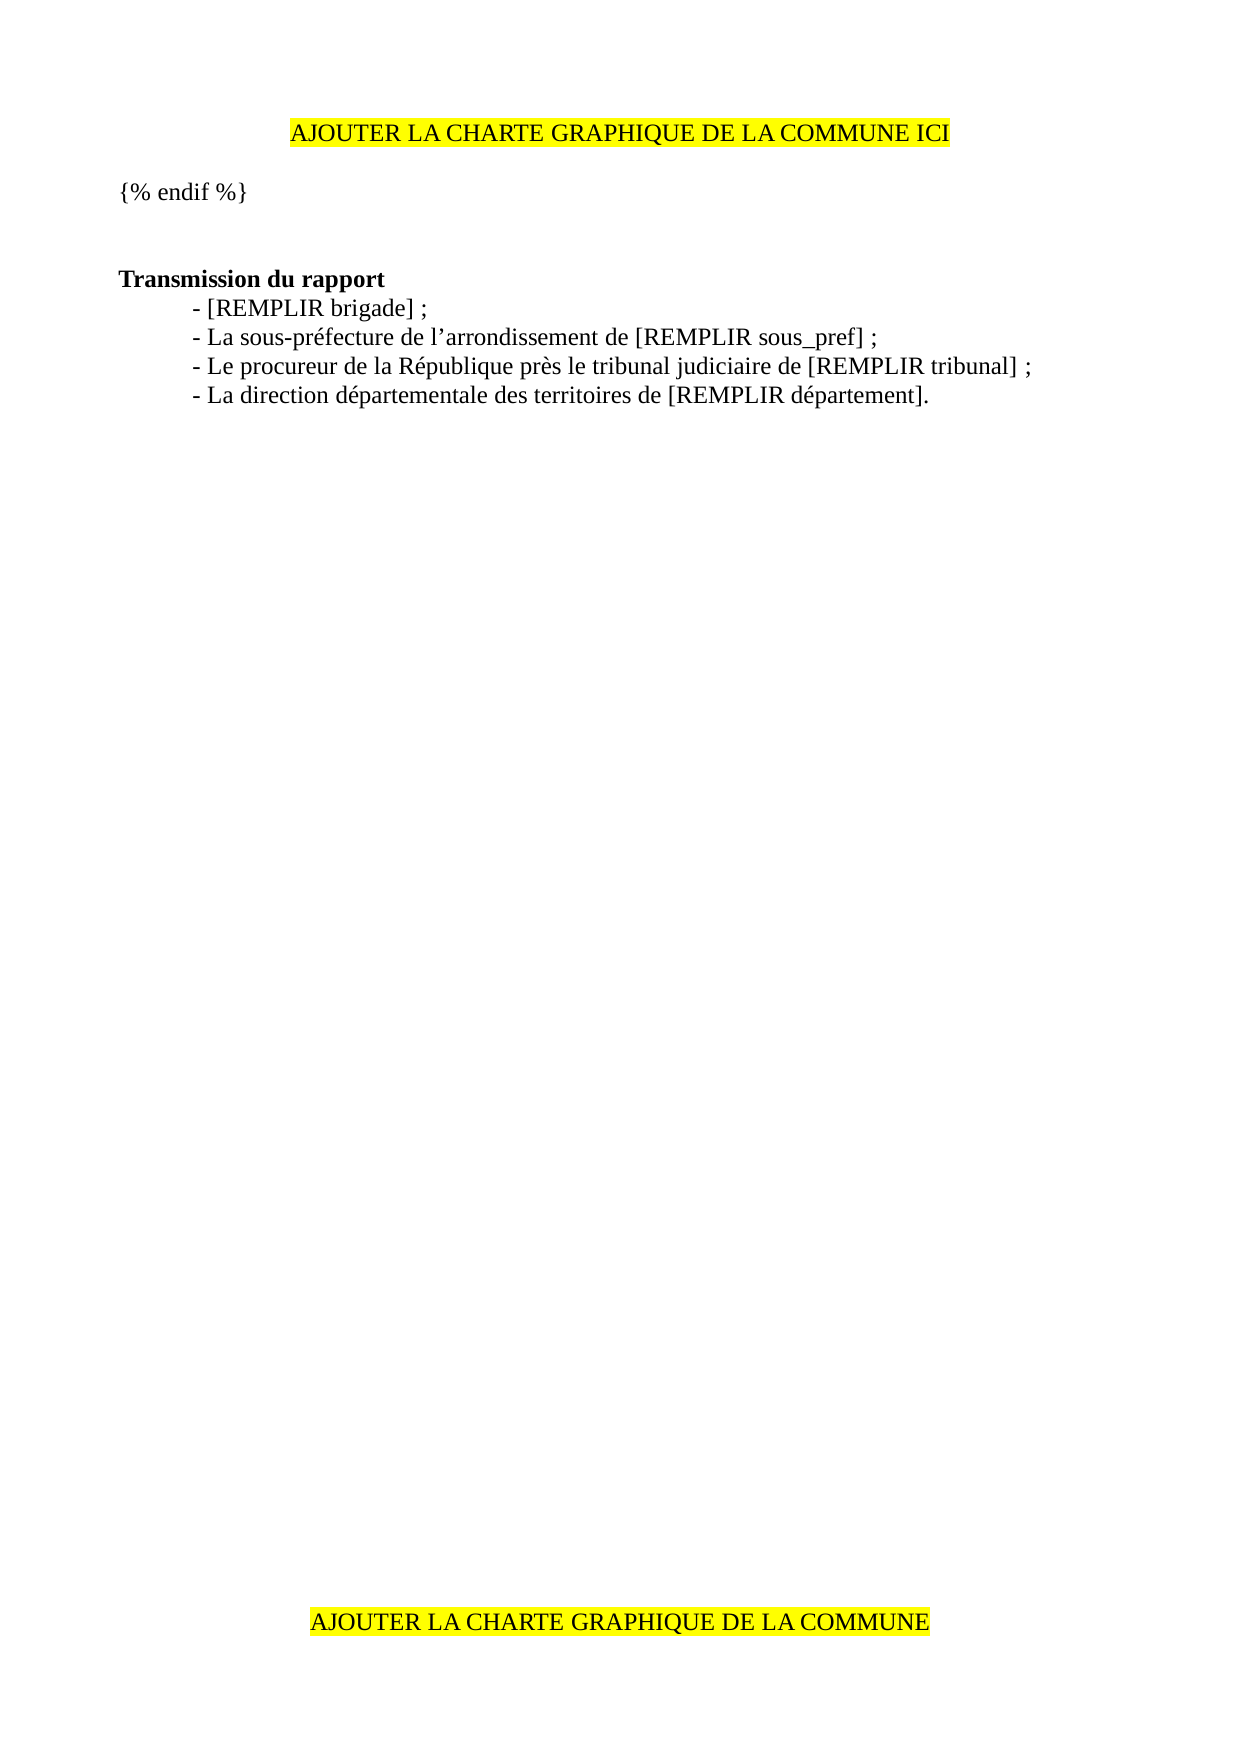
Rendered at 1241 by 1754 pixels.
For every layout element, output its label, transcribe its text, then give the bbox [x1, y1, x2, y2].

text Transmission du rapport [118, 263, 1122, 293]
text - [REMPLIR brigade] ; [192, 293, 1122, 322]
text {% endif %} [118, 176, 1122, 205]
text - Le procureur de la République près le tribunal judiciaire de [REMPLIR tribunal] ; [192, 351, 1122, 380]
text - La direction départementale des territoires de [REMPLIR département]. [192, 380, 1122, 409]
text - La sous-préfecture de l’arrondissement de [REMPLIR sous_pref] ; [192, 322, 1122, 351]
